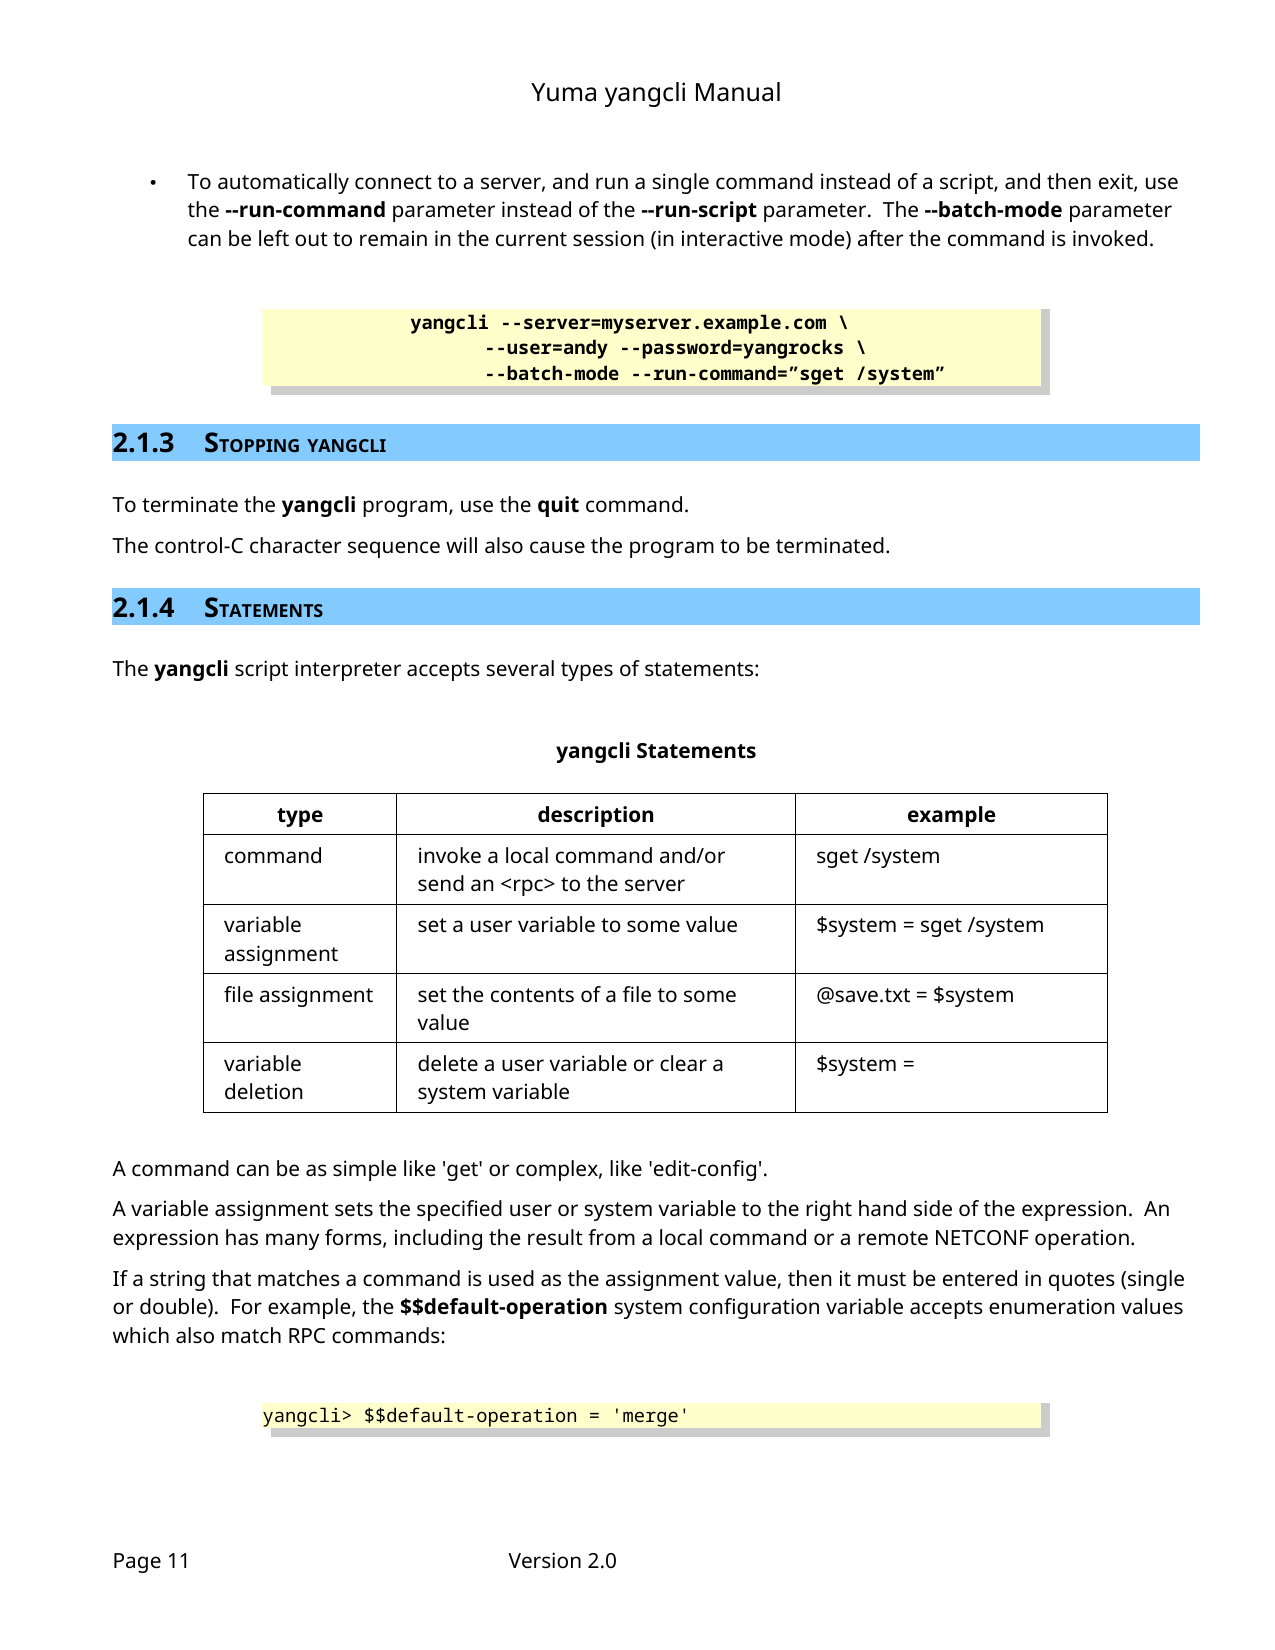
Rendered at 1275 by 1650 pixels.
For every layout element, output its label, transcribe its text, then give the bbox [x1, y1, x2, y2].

table_cell @save.txt = $system [796, 974, 1107, 1042]
text yangcli> $$default-operation = 'merge' [262, 1403, 1041, 1428]
text The control-C character sequence will also cause the program to be terminated. [112, 531, 1200, 559]
table_cell invoke a local command and/or send an <rpc> to the server [397, 835, 795, 903]
text A command can be as simple like 'get' or complex, like 'edit-config'. [112, 1154, 1200, 1182]
table_header description [397, 794, 795, 834]
text A variable assignment sets the specified user or system variable to the right hand side of the expression. An expression has many forms, including the result from a local command or a remote NETCONF operation. [112, 1194, 1200, 1251]
table_header example [796, 794, 1107, 834]
table_header type [204, 794, 396, 834]
text yangcli --server=myserver.example.com \ [262, 309, 1041, 335]
text --batch-mode --run-command=”sget /system” [262, 360, 1041, 386]
table_cell delete a user variable or clear a system variable [397, 1043, 795, 1112]
text --user=andy --password=yangrocks \ [262, 335, 1041, 360]
table_cell command [204, 835, 396, 903]
text If a string that matches a command is used as the assignment value, then it must be entered in quotes (single or double). For example, the $$default-operation system configuration variable accepts enumeration values which also match RPC commands: [112, 1264, 1200, 1349]
subtitle Statements [112, 588, 1200, 625]
list To automatically connect to a server, and run a single command instead of a script, and then exit, use the --run-command parameter instead of the --run-script parameter. The --batch-mode parameter can be left out to remain in the current session (in interactive mode) after the command is invoked. [150, 167, 1200, 252]
table_cell sget /system [796, 835, 1107, 903]
text The yangcli script interpreter accepts several types of statements: [112, 654, 1200, 683]
table_cell $system = sget /system [796, 905, 1107, 973]
table_cell set the contents of a file to some value [397, 974, 795, 1042]
table_cell variable deletion [204, 1043, 396, 1112]
subtitle yangcli Statements [127, 736, 1185, 765]
table_cell $system = [796, 1043, 1107, 1112]
table_cell variable assignment [204, 905, 396, 973]
subtitle Stopping yangcli [112, 424, 1200, 461]
table_cell set a user variable to some value [397, 905, 795, 973]
table_cell file assignment [204, 974, 396, 1042]
text To terminate the yangcli program, use the quit command. [112, 490, 1200, 518]
